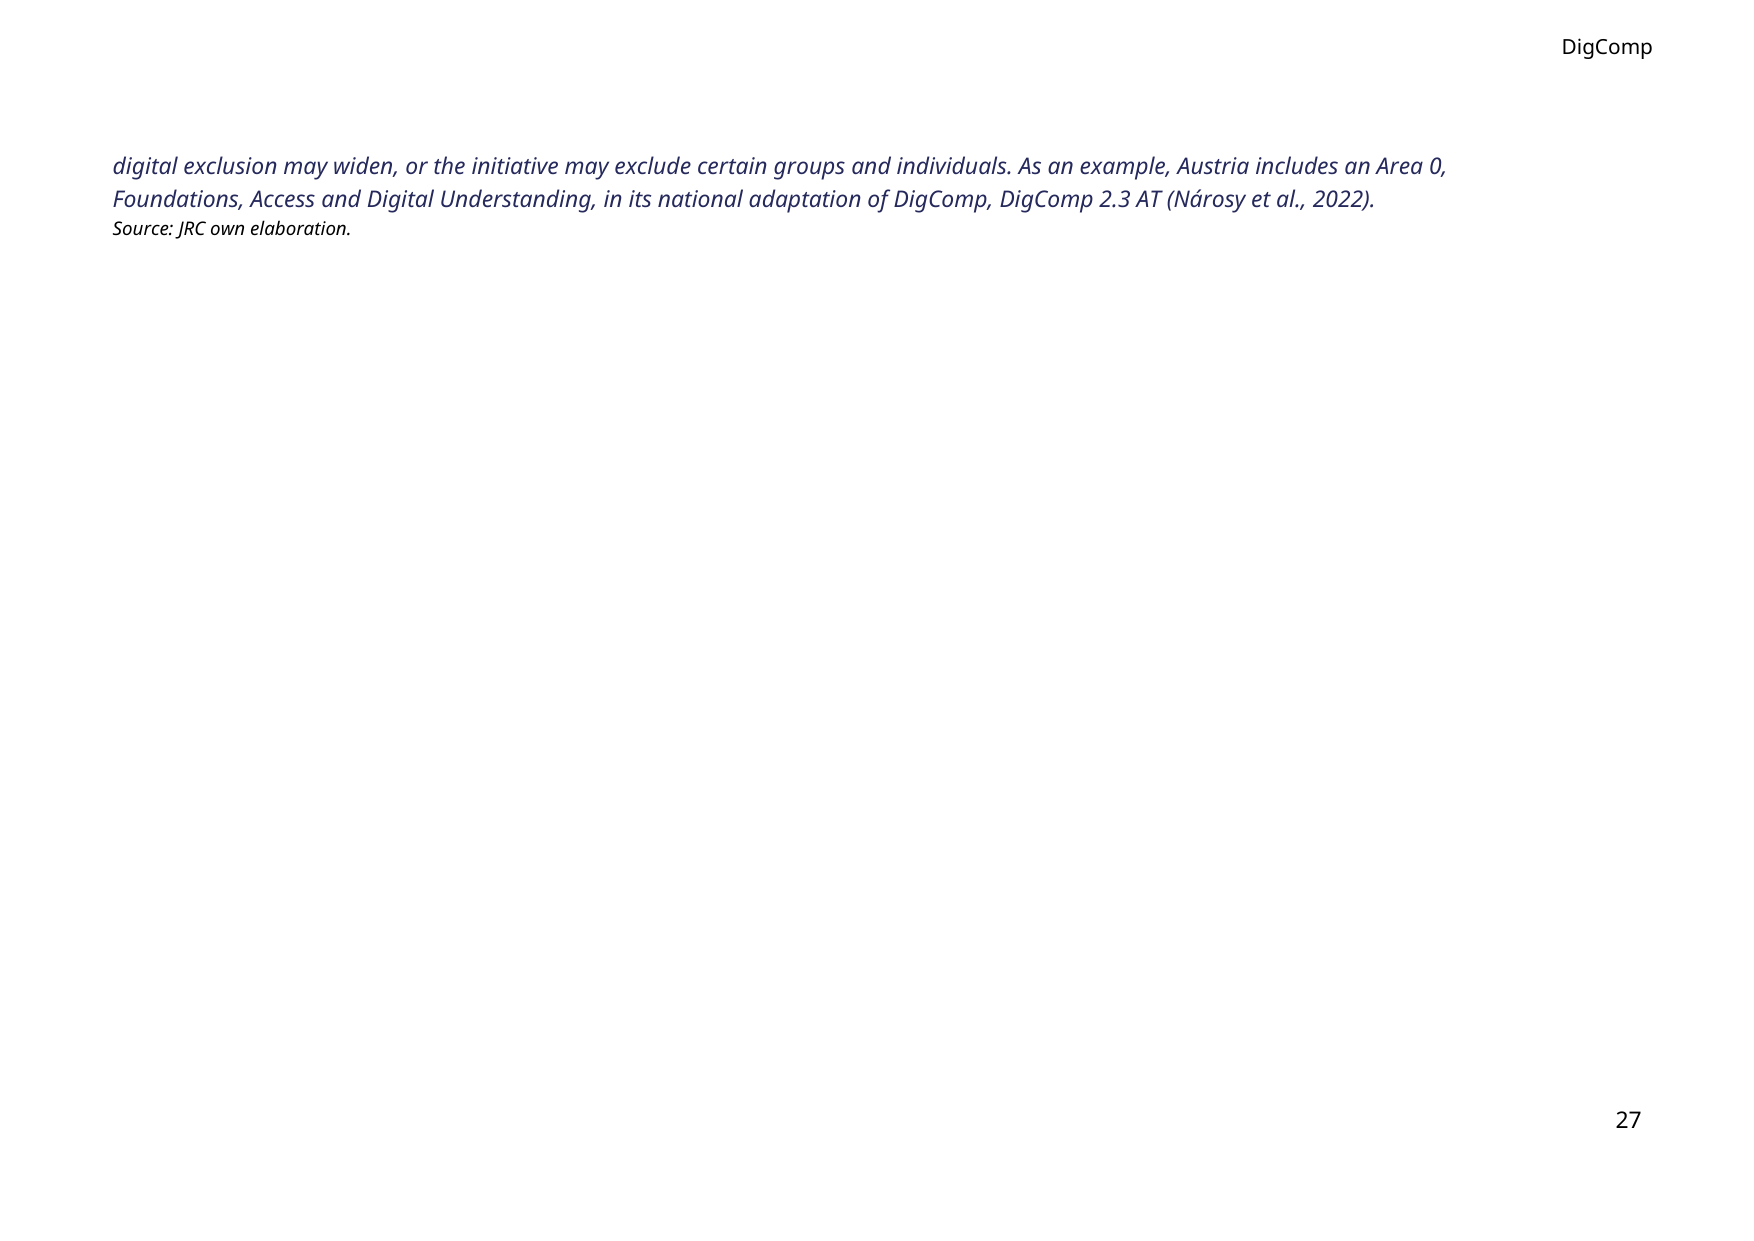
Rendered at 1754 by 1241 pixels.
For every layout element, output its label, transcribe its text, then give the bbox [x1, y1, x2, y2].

text digital exclusion may widen, or the initiative may exclude certain groups and individuals. As an example, Austria includes an Area 0, Foundations, Access and Digital Understanding, in its national adaptation of DigComp, DigComp 2.3 AT (Nárosy et al., 2022). [112, 150, 1559, 214]
text Source: JRC own elaboration. [112, 215, 1641, 241]
